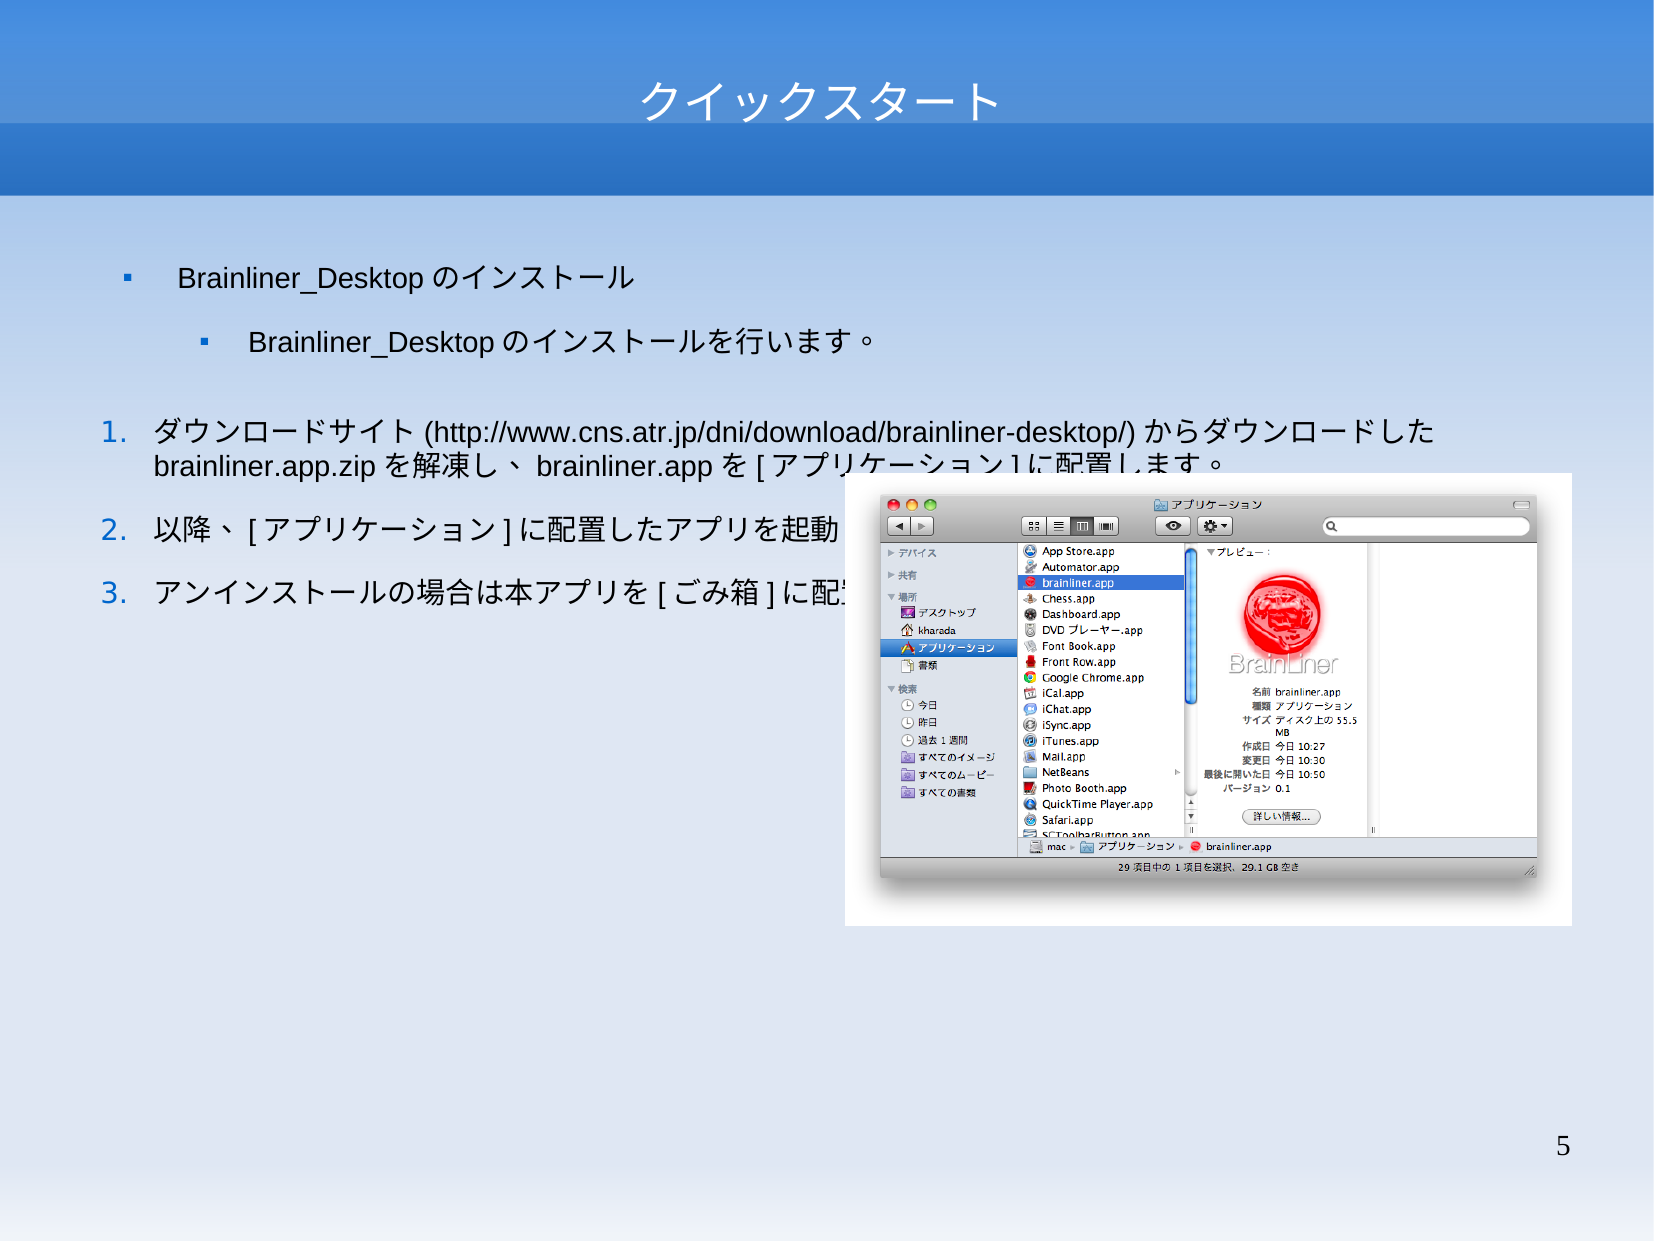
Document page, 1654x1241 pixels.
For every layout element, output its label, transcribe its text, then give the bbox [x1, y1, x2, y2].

title クイックスタート [76, 0, 1565, 208]
picture [0, 0, 1654, 1241]
list Brainliner_Desktopのインストール Brainliner_Desktopのインストールを行います。 [106, 261, 1595, 544]
list ダウンロードサイト(http://www.cns.atr.jp/dni/download/brainliner-desktop/)からダウンロードしたbrainliner.app.zipを解凍し、brainliner.appを[アプリケーション]に配置します。 以降、[アプリケーション]に配置したアプリを起動し、本アプリを使用します。 アンインストールの場合は本アプリを[ごみ箱]に配置してください。 [82, 290, 809, 1109]
